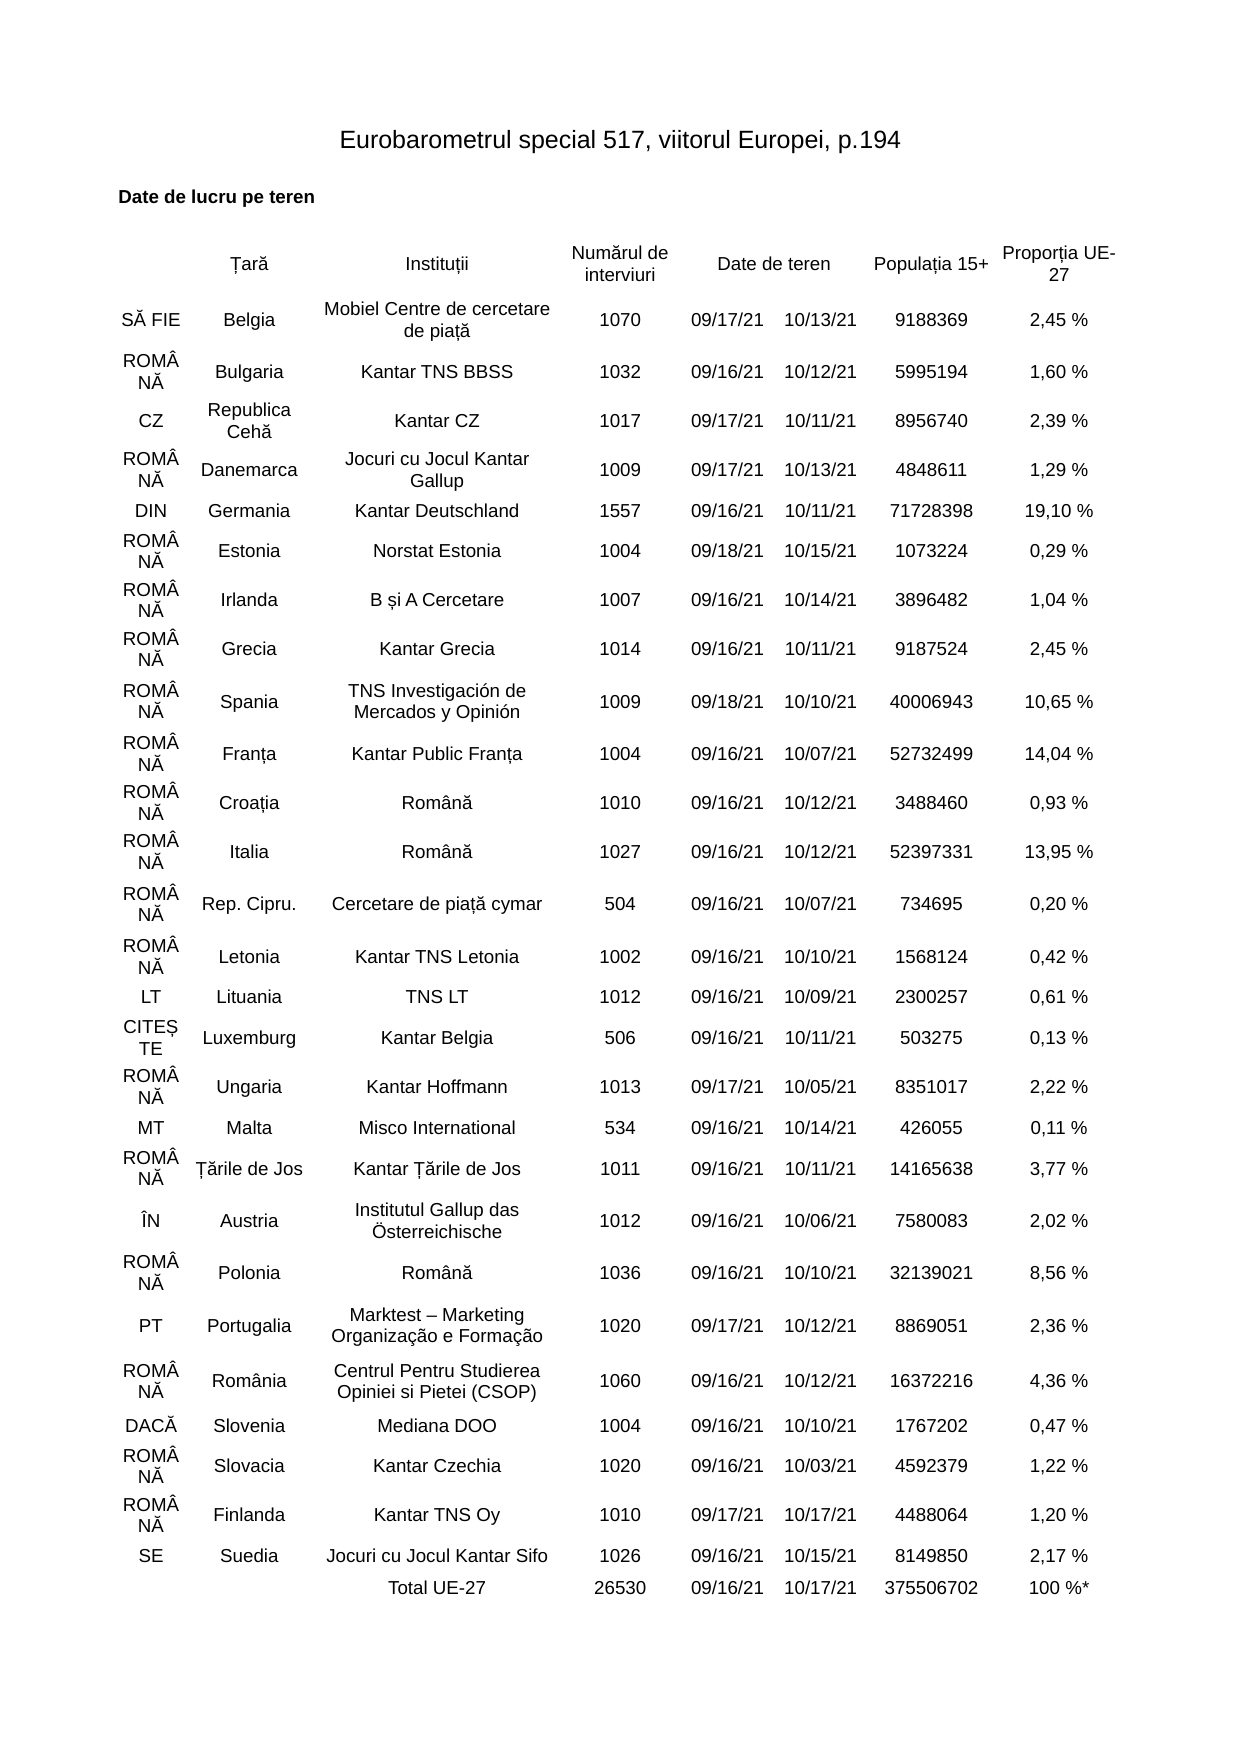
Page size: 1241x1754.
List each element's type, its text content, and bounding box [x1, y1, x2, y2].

table_cell ROMÂNĂ [118, 932, 183, 981]
table_cell ROMÂNĂ [118, 1062, 183, 1111]
table_cell Rep. Cipru. [183, 876, 315, 932]
table_cell 8149850 [867, 1539, 996, 1572]
table_cell 1027 [559, 827, 681, 876]
table_cell 19,10 % [996, 494, 1122, 527]
table_cell Română [315, 827, 559, 876]
table_cell 2,17 % [996, 1539, 1122, 1572]
table_cell SE [118, 1539, 183, 1572]
table_cell 1012 [559, 981, 681, 1013]
table_cell Slovenia [183, 1409, 315, 1441]
table_cell Spania [183, 674, 315, 729]
table_cell 16/09/21 [681, 1193, 774, 1248]
table_cell 16/09/21 [681, 347, 774, 396]
table_cell 16/09/21 [681, 932, 774, 981]
table_cell Grecia [183, 625, 315, 673]
table_cell Republica Cehă [183, 396, 315, 445]
table_cell ROMÂNĂ [118, 576, 183, 624]
table_cell 52397331 [867, 827, 996, 876]
table_cell ROMÂNĂ [118, 445, 183, 494]
table_cell ROMÂNĂ [118, 778, 183, 827]
table_cell 11/10/21 [774, 1144, 867, 1193]
table_cell 5995194 [867, 347, 996, 396]
table_cell ROMÂNĂ [118, 674, 183, 729]
table_cell 14,04 % [996, 729, 1122, 778]
table_cell [183, 1572, 315, 1604]
table_cell 10/10/21 [774, 1249, 867, 1297]
table_cell 18/09/21 [681, 527, 774, 576]
table_cell 0,42 % [996, 932, 1122, 981]
table_cell 11/10/21 [774, 494, 867, 527]
table_cell 16/09/21 [681, 1111, 774, 1144]
table_cell Marktest – Marketing Organização e Formação [315, 1298, 559, 1353]
table_cell Jocuri cu Jocul Kantar Gallup [315, 445, 559, 494]
table_cell 10/10/21 [774, 932, 867, 981]
table_cell Luxemburg [183, 1013, 315, 1062]
table_cell Letonia [183, 932, 315, 981]
table_cell Finlanda [183, 1490, 315, 1539]
table_cell Misco International [315, 1111, 559, 1144]
table_cell 100 %* [996, 1572, 1122, 1604]
table_cell 17/09/21 [681, 1298, 774, 1353]
text Date de lucru pe teren [118, 186, 1122, 208]
table_cell Total UE-27 [315, 1572, 559, 1604]
table_cell 12/10/21 [774, 778, 867, 827]
table_cell Kantar Deutschland [315, 494, 559, 527]
table_cell 15/10/21 [774, 527, 867, 576]
table_cell 4848611 [867, 445, 996, 494]
table_cell Lituania [183, 981, 315, 1013]
table_cell 0,20 % [996, 876, 1122, 932]
table_cell B și A Cercetare [315, 576, 559, 624]
table_cell Kantar TNS Oy [315, 1490, 559, 1539]
table_cell 1,20 % [996, 1490, 1122, 1539]
table_cell Kantar Grecia [315, 625, 559, 673]
table_cell 17/09/21 [681, 396, 774, 445]
table_cell 71728398 [867, 494, 996, 527]
table_cell 10/10/21 [774, 674, 867, 729]
table_header Date de teren [681, 236, 867, 291]
table_cell 8351017 [867, 1062, 996, 1111]
table_cell 534 [559, 1111, 681, 1144]
table_cell 03/10/21 [774, 1441, 867, 1490]
table_cell ROMÂNĂ [118, 1490, 183, 1539]
table_cell 504 [559, 876, 681, 932]
table_cell 2,45 % [996, 625, 1122, 673]
table_cell 3488460 [867, 778, 996, 827]
table_cell Bulgaria [183, 347, 315, 396]
table_cell Institutul Gallup das Österreichische [315, 1193, 559, 1248]
table_cell ROMÂNĂ [118, 527, 183, 576]
table_cell 4,36 % [996, 1353, 1122, 1409]
table_header [118, 236, 183, 291]
table_cell Slovacia [183, 1441, 315, 1490]
table_cell 1004 [559, 1409, 681, 1441]
table_cell Mediana DOO [315, 1409, 559, 1441]
table_cell CITEȘTE [118, 1013, 183, 1062]
table_cell 1011 [559, 1144, 681, 1193]
table_cell 1557 [559, 494, 681, 527]
table_cell 8956740 [867, 396, 996, 445]
table_cell ROMÂNĂ [118, 1353, 183, 1409]
table_cell TNS LT [315, 981, 559, 1013]
table_cell Centrul Pentru Studierea Opiniei si Pietei (CSOP) [315, 1353, 559, 1409]
table_cell 15/10/21 [774, 1539, 867, 1572]
table_cell 16/09/21 [681, 1013, 774, 1062]
table_cell 9187524 [867, 625, 996, 673]
table_cell ROMÂNĂ [118, 729, 183, 778]
table_cell MT [118, 1111, 183, 1144]
table_cell Croația [183, 778, 315, 827]
table_cell 10,65 % [996, 674, 1122, 729]
table_cell 1014 [559, 625, 681, 673]
table_cell 07/10/21 [774, 729, 867, 778]
table_header Țară [183, 236, 315, 291]
table_cell 13/10/21 [774, 291, 867, 347]
table_cell 16/09/21 [681, 1249, 774, 1297]
table_cell 1060 [559, 1353, 681, 1409]
table_cell 1010 [559, 1490, 681, 1539]
table_cell Suedia [183, 1539, 315, 1572]
table_cell 4488064 [867, 1490, 996, 1539]
table_cell 10/10/21 [774, 1409, 867, 1441]
table_cell 17/09/21 [681, 1062, 774, 1111]
table_cell 16/09/21 [681, 1539, 774, 1572]
table_cell 1032 [559, 347, 681, 396]
table_cell 8869051 [867, 1298, 996, 1353]
table_cell 0,11 % [996, 1111, 1122, 1144]
table_cell Jocuri cu Jocul Kantar Sifo [315, 1539, 559, 1572]
table_cell Malta [183, 1111, 315, 1144]
table_cell 16/09/21 [681, 1353, 774, 1409]
table_cell 503275 [867, 1013, 996, 1062]
table_header Populația 15+ [867, 236, 996, 291]
table_cell Kantar Belgia [315, 1013, 559, 1062]
table_cell 0,93 % [996, 778, 1122, 827]
table_cell 1009 [559, 674, 681, 729]
table_cell 16/09/21 [681, 1572, 774, 1604]
table_cell 14/10/21 [774, 1111, 867, 1144]
table_cell 1,04 % [996, 576, 1122, 624]
table_cell 12/10/21 [774, 827, 867, 876]
table_cell ROMÂNĂ [118, 1249, 183, 1297]
table_cell 1009 [559, 445, 681, 494]
table_cell ROMÂNĂ [118, 1441, 183, 1490]
table_cell 16/09/21 [681, 827, 774, 876]
table_header Proporția UE-27 [996, 236, 1122, 291]
table_cell 2,22 % [996, 1062, 1122, 1111]
table_cell 1013 [559, 1062, 681, 1111]
table_cell Norstat Estonia [315, 527, 559, 576]
table_cell Kantar Hoffmann [315, 1062, 559, 1111]
table_cell 0,29 % [996, 527, 1122, 576]
table_cell 17/10/21 [774, 1572, 867, 1604]
table_cell SĂ FIE [118, 291, 183, 347]
table_cell Kantar Czechia [315, 1441, 559, 1490]
table_header Instituții [315, 236, 559, 291]
table_cell 17/09/21 [681, 1490, 774, 1539]
table_cell 2,39 % [996, 396, 1122, 445]
table_cell 8,56 % [996, 1249, 1122, 1297]
table_cell TNS Investigación de Mercados y Opinión [315, 674, 559, 729]
table_cell Kantar TNS Letonia [315, 932, 559, 981]
table_cell 1,22 % [996, 1441, 1122, 1490]
table_cell 11/10/21 [774, 625, 867, 673]
table_cell 2300257 [867, 981, 996, 1013]
table_cell 2,36 % [996, 1298, 1122, 1353]
table_cell Italia [183, 827, 315, 876]
table_cell 32139021 [867, 1249, 996, 1297]
table_cell 734695 [867, 876, 996, 932]
table_cell 1004 [559, 729, 681, 778]
table_cell 1012 [559, 1193, 681, 1248]
table_cell 16/09/21 [681, 729, 774, 778]
table_cell 05/10/21 [774, 1062, 867, 1111]
table_cell Irlanda [183, 576, 315, 624]
table_cell Țările de Jos [183, 1144, 315, 1193]
table_cell 1007 [559, 576, 681, 624]
table_cell 11/10/21 [774, 396, 867, 445]
table_cell 14165638 [867, 1144, 996, 1193]
table_cell 12/10/21 [774, 1353, 867, 1409]
table_cell Cercetare de piață cymar [315, 876, 559, 932]
table_cell 375506702 [867, 1572, 996, 1604]
table_cell 52732499 [867, 729, 996, 778]
table_cell 506 [559, 1013, 681, 1062]
table_cell Ungaria [183, 1062, 315, 1111]
table_cell 1070 [559, 291, 681, 347]
table_cell ROMÂNĂ [118, 827, 183, 876]
table_cell Austria [183, 1193, 315, 1248]
table_cell 17/09/21 [681, 445, 774, 494]
table_cell Estonia [183, 527, 315, 576]
table_cell 18/09/21 [681, 674, 774, 729]
table_cell 1020 [559, 1298, 681, 1353]
table_cell ROMÂNĂ [118, 1144, 183, 1193]
table_cell 2,45 % [996, 291, 1122, 347]
table_cell Română [315, 1249, 559, 1297]
table_cell 4592379 [867, 1441, 996, 1490]
table_cell 1004 [559, 527, 681, 576]
table_cell 1020 [559, 1441, 681, 1490]
table_cell 06/10/21 [774, 1193, 867, 1248]
table_cell 12/10/21 [774, 347, 867, 396]
table_cell 11/10/21 [774, 1013, 867, 1062]
table_cell 1002 [559, 932, 681, 981]
table_cell 16/09/21 [681, 778, 774, 827]
table_cell Belgia [183, 291, 315, 347]
table_cell 26530 [559, 1572, 681, 1604]
table_cell 9188369 [867, 291, 996, 347]
table_cell 13,95 % [996, 827, 1122, 876]
table_cell PT [118, 1298, 183, 1353]
table_cell 1,29 % [996, 445, 1122, 494]
table_header Numărul de interviuri [559, 236, 681, 291]
table_cell 12/10/21 [774, 1298, 867, 1353]
table_cell LT [118, 981, 183, 1013]
table_cell 1017 [559, 396, 681, 445]
table_cell 0,13 % [996, 1013, 1122, 1062]
table_cell 1026 [559, 1539, 681, 1572]
table_cell 1,60 % [996, 347, 1122, 396]
table_cell CZ [118, 396, 183, 445]
table_cell DIN [118, 494, 183, 527]
table_cell 16/09/21 [681, 494, 774, 527]
table_cell 2,02 % [996, 1193, 1122, 1248]
table_cell 426055 [867, 1111, 996, 1144]
table_cell 16/09/21 [681, 1144, 774, 1193]
table_cell Franța [183, 729, 315, 778]
table_cell 07/10/21 [774, 876, 867, 932]
table_cell 3896482 [867, 576, 996, 624]
table_cell 16/09/21 [681, 625, 774, 673]
table_cell ROMÂNĂ [118, 876, 183, 932]
table_cell Mobiel Centre de cercetare de piață [315, 291, 559, 347]
table_cell 1568124 [867, 932, 996, 981]
table_cell 09/10/21 [774, 981, 867, 1013]
table_cell Kantar Țările de Jos [315, 1144, 559, 1193]
table_cell ÎN [118, 1193, 183, 1248]
table_cell 7580083 [867, 1193, 996, 1248]
table_cell 17/09/21 [681, 291, 774, 347]
table_cell 16/09/21 [681, 1409, 774, 1441]
table_cell 16/09/21 [681, 981, 774, 1013]
table_cell 16/09/21 [681, 1441, 774, 1490]
table_cell Kantar Public Franța [315, 729, 559, 778]
table_cell 40006943 [867, 674, 996, 729]
table_cell 0,61 % [996, 981, 1122, 1013]
table_cell 1010 [559, 778, 681, 827]
table_cell 3,77 % [996, 1144, 1122, 1193]
table_cell Germania [183, 494, 315, 527]
table_cell Kantar TNS BBSS [315, 347, 559, 396]
table_cell Polonia [183, 1249, 315, 1297]
table_cell [118, 1572, 183, 1604]
table_cell 16/09/21 [681, 576, 774, 624]
table_cell 1036 [559, 1249, 681, 1297]
table_cell 13/10/21 [774, 445, 867, 494]
table_cell România [183, 1353, 315, 1409]
table_cell Kantar CZ [315, 396, 559, 445]
table_cell Portugalia [183, 1298, 315, 1353]
table_cell ROMÂNĂ [118, 625, 183, 673]
table_cell 1767202 [867, 1409, 996, 1441]
table_cell Danemarca [183, 445, 315, 494]
table_cell DACĂ [118, 1409, 183, 1441]
table_cell ROMÂNĂ [118, 347, 183, 396]
table_cell 14/10/21 [774, 576, 867, 624]
table_cell 16372216 [867, 1353, 996, 1409]
table_cell 17/10/21 [774, 1490, 867, 1539]
table_cell Română [315, 778, 559, 827]
table_cell 1073224 [867, 527, 996, 576]
table_cell 0,47 % [996, 1409, 1122, 1441]
table_cell 16/09/21 [681, 876, 774, 932]
